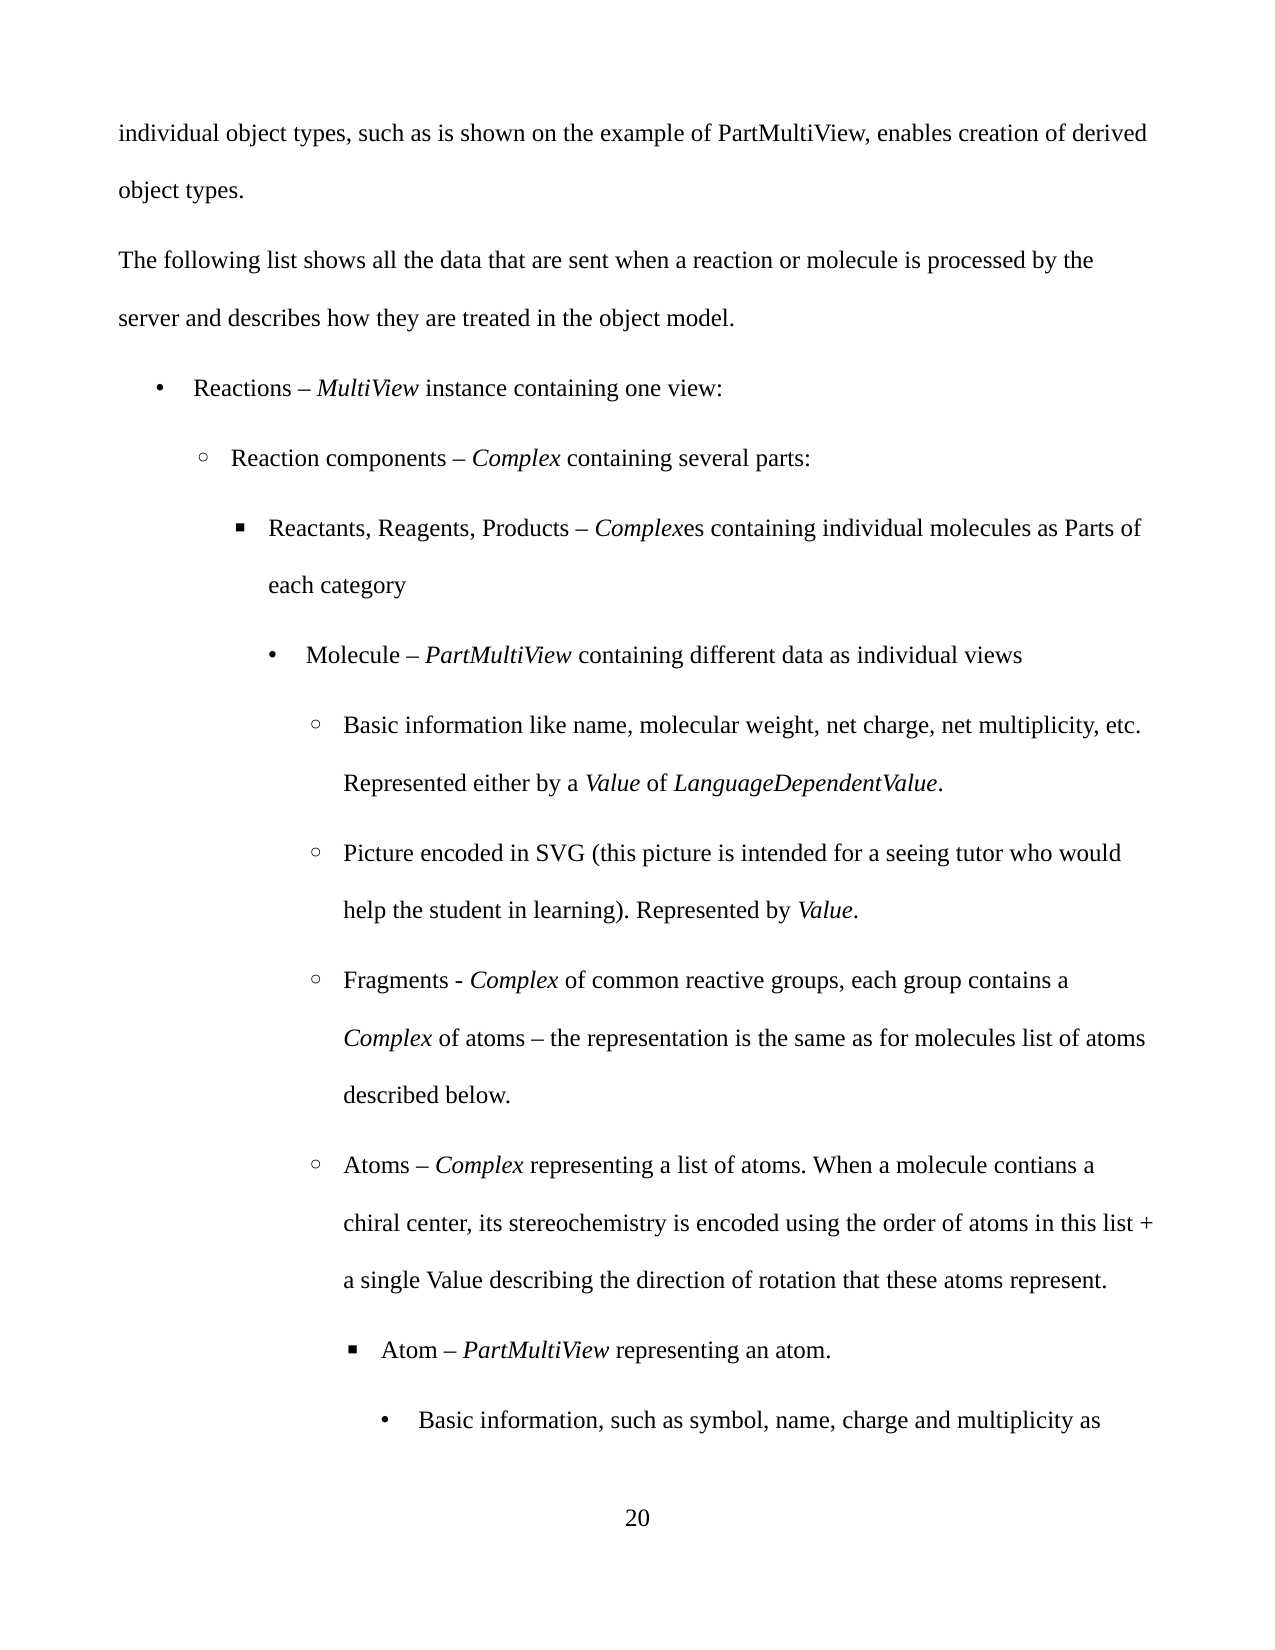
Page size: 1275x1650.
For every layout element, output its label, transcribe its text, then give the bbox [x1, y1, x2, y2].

list Atom – PartMultiView representing an atom. [343, 1336, 1157, 1364]
list Basic information like name, molecular weight, net charge, net multiplicity, etc. Represented either by a Value of LanguageDependentValue. [306, 711, 1157, 797]
list Atoms – Complex representing a list of atoms. When a molecule contians a chiral center, its stereochemistry is encoded using the order of atoms in this list + a single Value describing the direction of rotation that these atoms represent. [306, 1151, 1157, 1294]
text individual object types, such as is shown on the example of PartMultiView, enables creation of derived object types. [118, 118, 1157, 204]
list Picture encoded in SVG (this picture is intended for a seeing tutor who would help the student in learning). Represented by Value. [306, 838, 1157, 924]
list Molecule – PartMultiView containing different data as individual views [268, 641, 1157, 669]
list Reactions – MultiView instance containing one view: [156, 373, 1157, 402]
list Reactants, Reagents, Products – Complexes containing individual molecules as Parts of each category [231, 513, 1157, 599]
text The following list shows all the data that are sent when a reaction or molecule is processed by the server and describes how they are treated in the object model. [118, 246, 1157, 332]
list Basic information, such as symbol, name, charge and multiplicity as [381, 1406, 1157, 1434]
list Fragments - Complex of common reactive groups, each group contains a Complex of atoms – the representation is the same as for molecules list of atoms described below. [306, 966, 1157, 1109]
list Reaction components – Complex containing several parts: [193, 443, 1157, 472]
